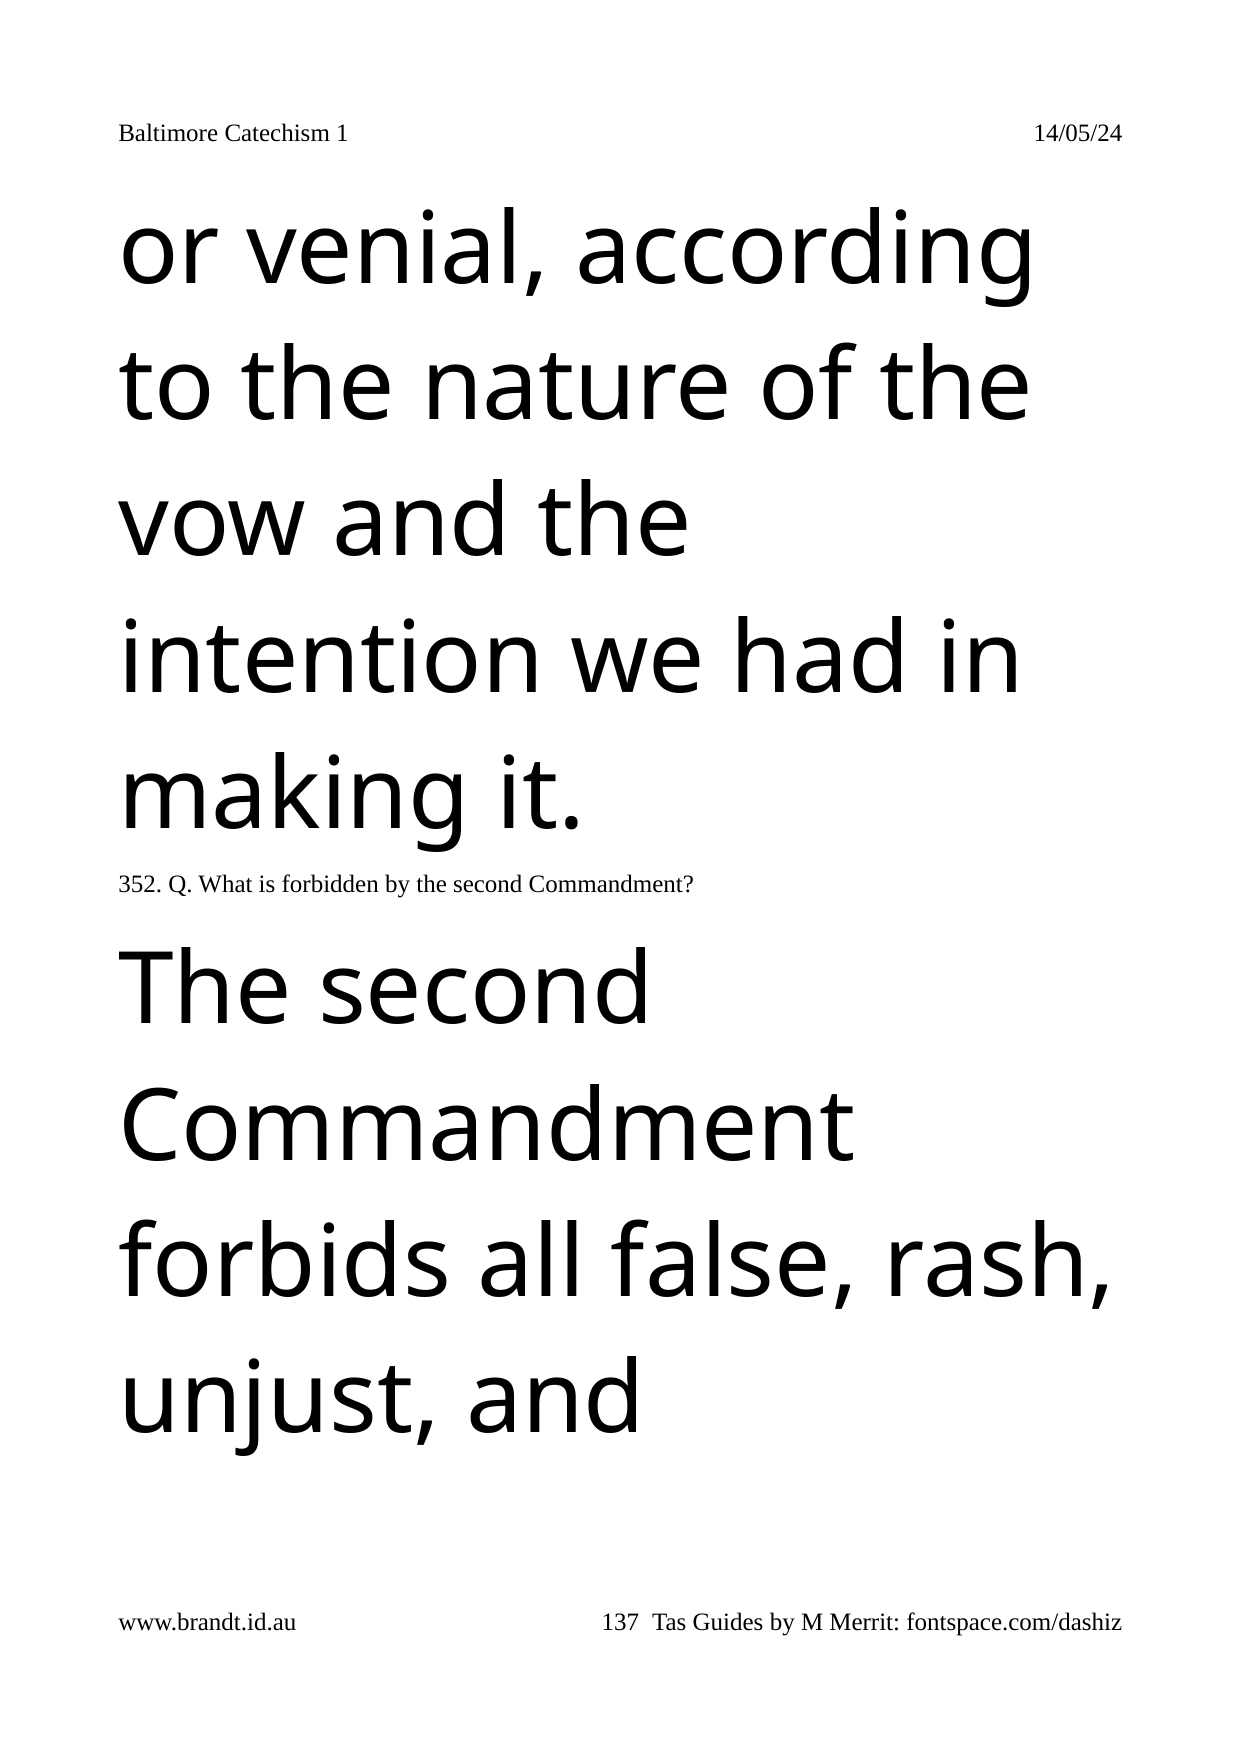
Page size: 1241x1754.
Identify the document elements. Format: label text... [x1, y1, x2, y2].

text 352. Q. What is forbidden by the second Commandment? [118, 869, 1122, 898]
text The second Commandment forbids all false, rash, unjust, and [118, 917, 1122, 1462]
text or venial, according to the nature of the vow and the intention we had in making it. [118, 176, 1122, 858]
